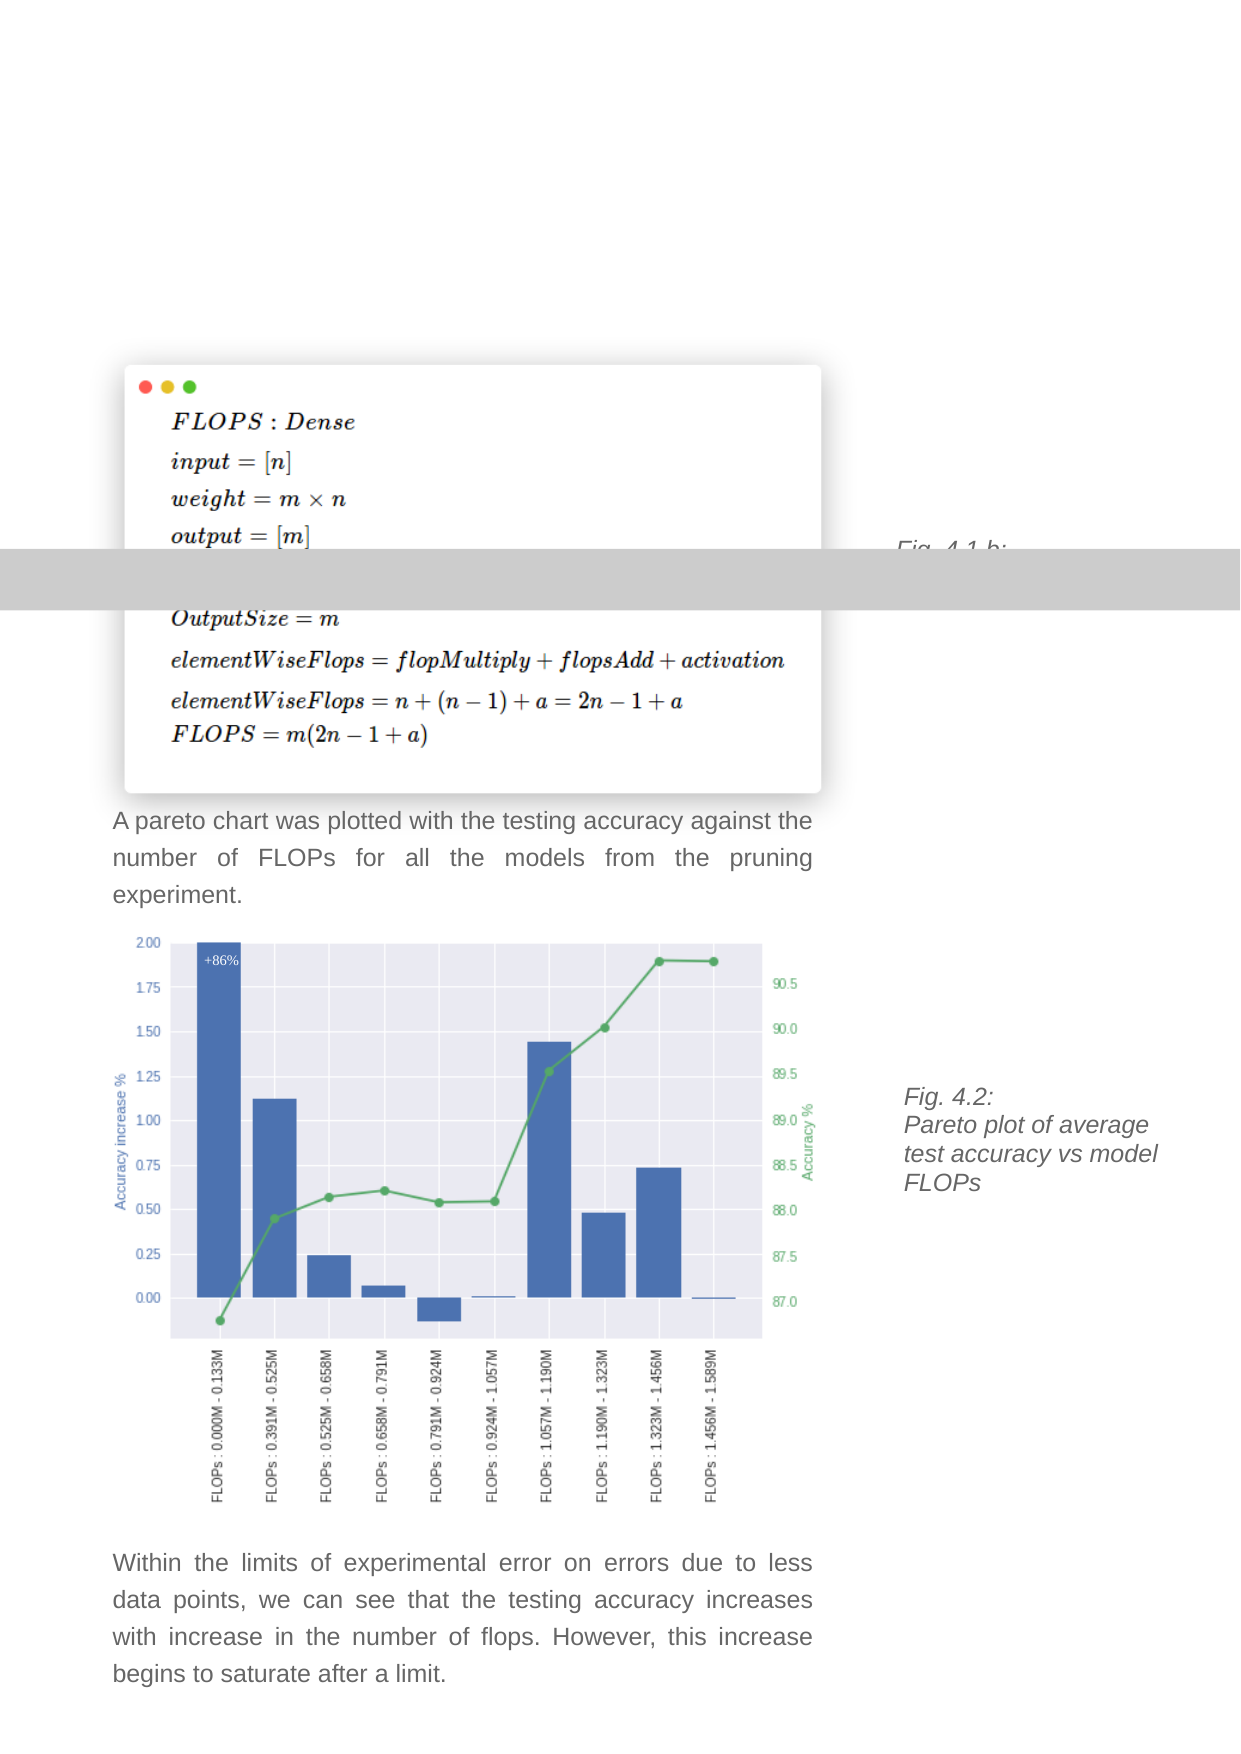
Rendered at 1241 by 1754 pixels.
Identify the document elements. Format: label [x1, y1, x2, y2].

picture [107, 928, 826, 1511]
picture [62, 611, 892, 850]
picture [62, 331, 892, 548]
